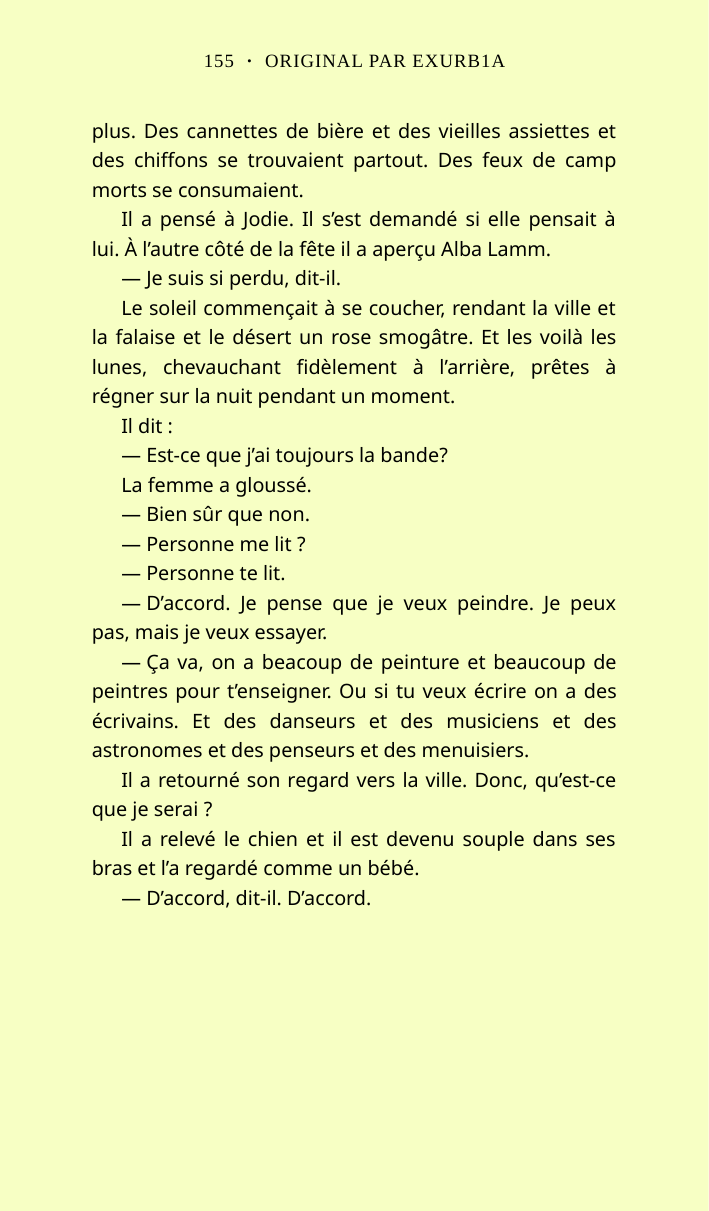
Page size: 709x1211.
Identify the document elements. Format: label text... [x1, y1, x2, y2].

text plus. Des cannettes de bière et des vieilles assiettes et des chiffons se trouvaient partout. Des feux de camp morts se consumaient. [92, 115, 617, 203]
text Il a pensé à Jodie. Il s’est demandé si elle pensait à lui. À l’autre côté de la fête il a aperçu Alba Lamm. [92, 203, 617, 262]
text Il dit : [92, 410, 617, 439]
text La femme a gloussé. [92, 469, 617, 498]
text Il a retourné son regard vers la ville. Donc, qu’est-ce que je serai ? [92, 763, 617, 822]
text Le soleil commençait à se coucher, rendant la ville et la falaise et le désert un rose smogâtre. Et les voilà les lunes, chevauchant fidèlement à l’arrière, prêtes à régner sur la nuit pendant un moment. [92, 292, 617, 410]
text — Personne me lit ? [92, 528, 617, 557]
text — D’accord. Je pense que je veux peindre. Je peux pas, mais je veux essayer. [92, 587, 617, 646]
text — Personne te lit. [92, 557, 617, 587]
text Il a relevé le chien et il est devenu souple dans ses bras et l’a regardé comme un bébé. [92, 822, 617, 881]
text — Bien sûr que non. [92, 498, 617, 528]
text — Je suis si perdu, dit-il. [92, 262, 617, 292]
text — Ça va, on a beacoup de peinture et beaucoup de peintres pour t’enseigner. Ou si tu veux écrire on a des écrivains. Et des danseurs et des musiciens et des astronomes et des penseurs et des menuisiers. [92, 646, 617, 763]
text — Est-ce que j’ai toujours la bande? [92, 439, 617, 469]
text — D’accord, dit-il. D’accord. [92, 881, 617, 911]
